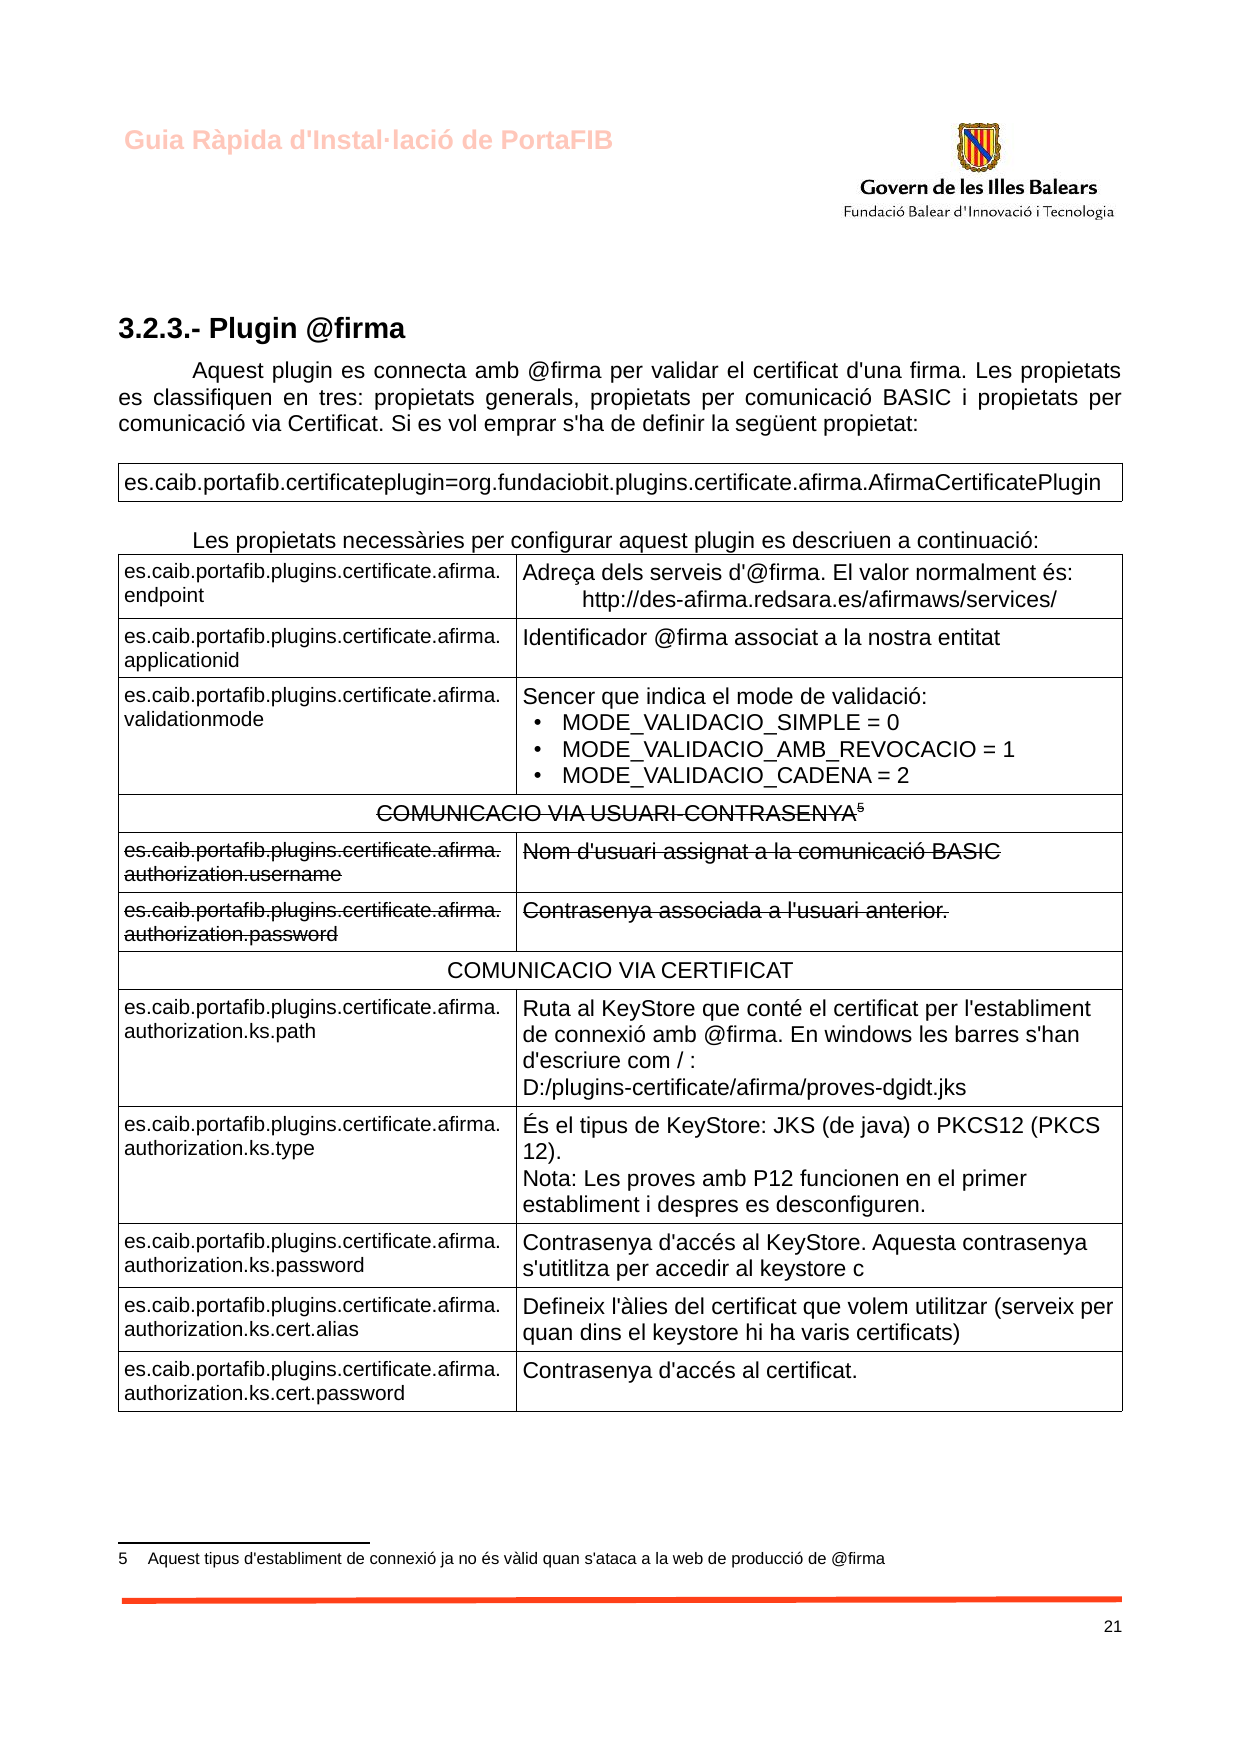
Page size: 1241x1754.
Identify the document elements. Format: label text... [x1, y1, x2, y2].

table_cell es.caib.portafib.plugins.certificate.afirma.authorization.ks.path [119, 990, 516, 1106]
table_cell És el tipus de KeyStore: JKS (de java) o PKCS12 (PKCS 12). Nota: Les proves amb P12 funcionen en el primer establiment i despres es desconfiguren. [517, 1107, 1122, 1223]
table_header es.caib.portafib.certificateplugin=org.fundaciobit.plugins.certificate.afirma.AfirmaCertificatePlugin [119, 464, 1122, 501]
table_cell Defineix l'àlies del certificat que volem utilitzar (serveix per quan dins el keystore hi ha varis certificats) [517, 1288, 1122, 1351]
table_cell es.caib.portafib.plugins.certificate.afirma.validationmode [119, 678, 516, 794]
table_header es.caib.portafib.plugins.certificate.afirma.endpoint [119, 555, 516, 618]
table_cell Nom d'usuari assignat a la comunicació BASIC [517, 833, 1122, 892]
table_cell Contrasenya d'accés al KeyStore. Aquesta contrasenya s'utitlitza per accedir al keystore c [517, 1224, 1122, 1287]
text Aquest plugin es connecta amb @firma per validar el certificat d'una firma. Les propietats es classifiquen en tres: propietats generals, propietats per comunicació BASIC i propietats per comunicació via Certificat. Si es vol emprar s'ha de definir la següent propietat: [118, 357, 1122, 436]
table_cell es.caib.portafib.plugins.certificate.afirma.authorization.password [119, 893, 516, 951]
text Les propietats necessàries per configurar aquest plugin es descriuen a continuació: [118, 527, 1122, 553]
subtitle Plugin @firma [118, 311, 1122, 345]
table_cell COMUNICACIO VIA USUARI-CONTRASENYA [119, 795, 1122, 832]
table_header Adreça dels serveis d'@firma. El valor normalment és: http://des-afirma.redsara.es/afirmaws/services/ [517, 555, 1122, 618]
table_cell es.caib.portafib.plugins.certificate.afirma.authorization.username [119, 833, 516, 892]
picture [840, 123, 1117, 220]
table_cell Contrasenya associada a l'usuari anterior. [517, 893, 1122, 951]
table_cell Identificador @firma associat a la nostra entitat [517, 619, 1122, 677]
table_cell Ruta al KeyStore que conté el certificat per l'establiment de connexió amb @firma. En windows les barres s'han d'escriure com / : D:/plugins-certificate/afirma/proves-dgidt.jks [517, 990, 1122, 1106]
table_cell es.caib.portafib.plugins.certificate.afirma.authorization.ks.password [119, 1224, 516, 1287]
table_cell es.caib.portafib.plugins.certificate.afirma.authorization.ks.cert.alias [119, 1288, 516, 1351]
table_cell Sencer que indica el mode de validació: MODE_VALIDACIO_SIMPLE = 0 MODE_VALIDACIO_AMB_REVOCACIO = 1 MODE_VALIDACIO_CADENA = 2 [517, 678, 1122, 794]
table_cell es.caib.portafib.plugins.certificate.afirma.applicationid [119, 619, 516, 677]
table_cell es.caib.portafib.plugins.certificate.afirma.authorization.ks.cert.password [119, 1352, 516, 1411]
table_cell Contrasenya d'accés al certificat. [517, 1352, 1122, 1411]
table_cell COMUNICACIO VIA CERTIFICAT [119, 952, 1122, 989]
table_cell es.caib.portafib.plugins.certificate.afirma.authorization.ks.type [119, 1107, 516, 1223]
